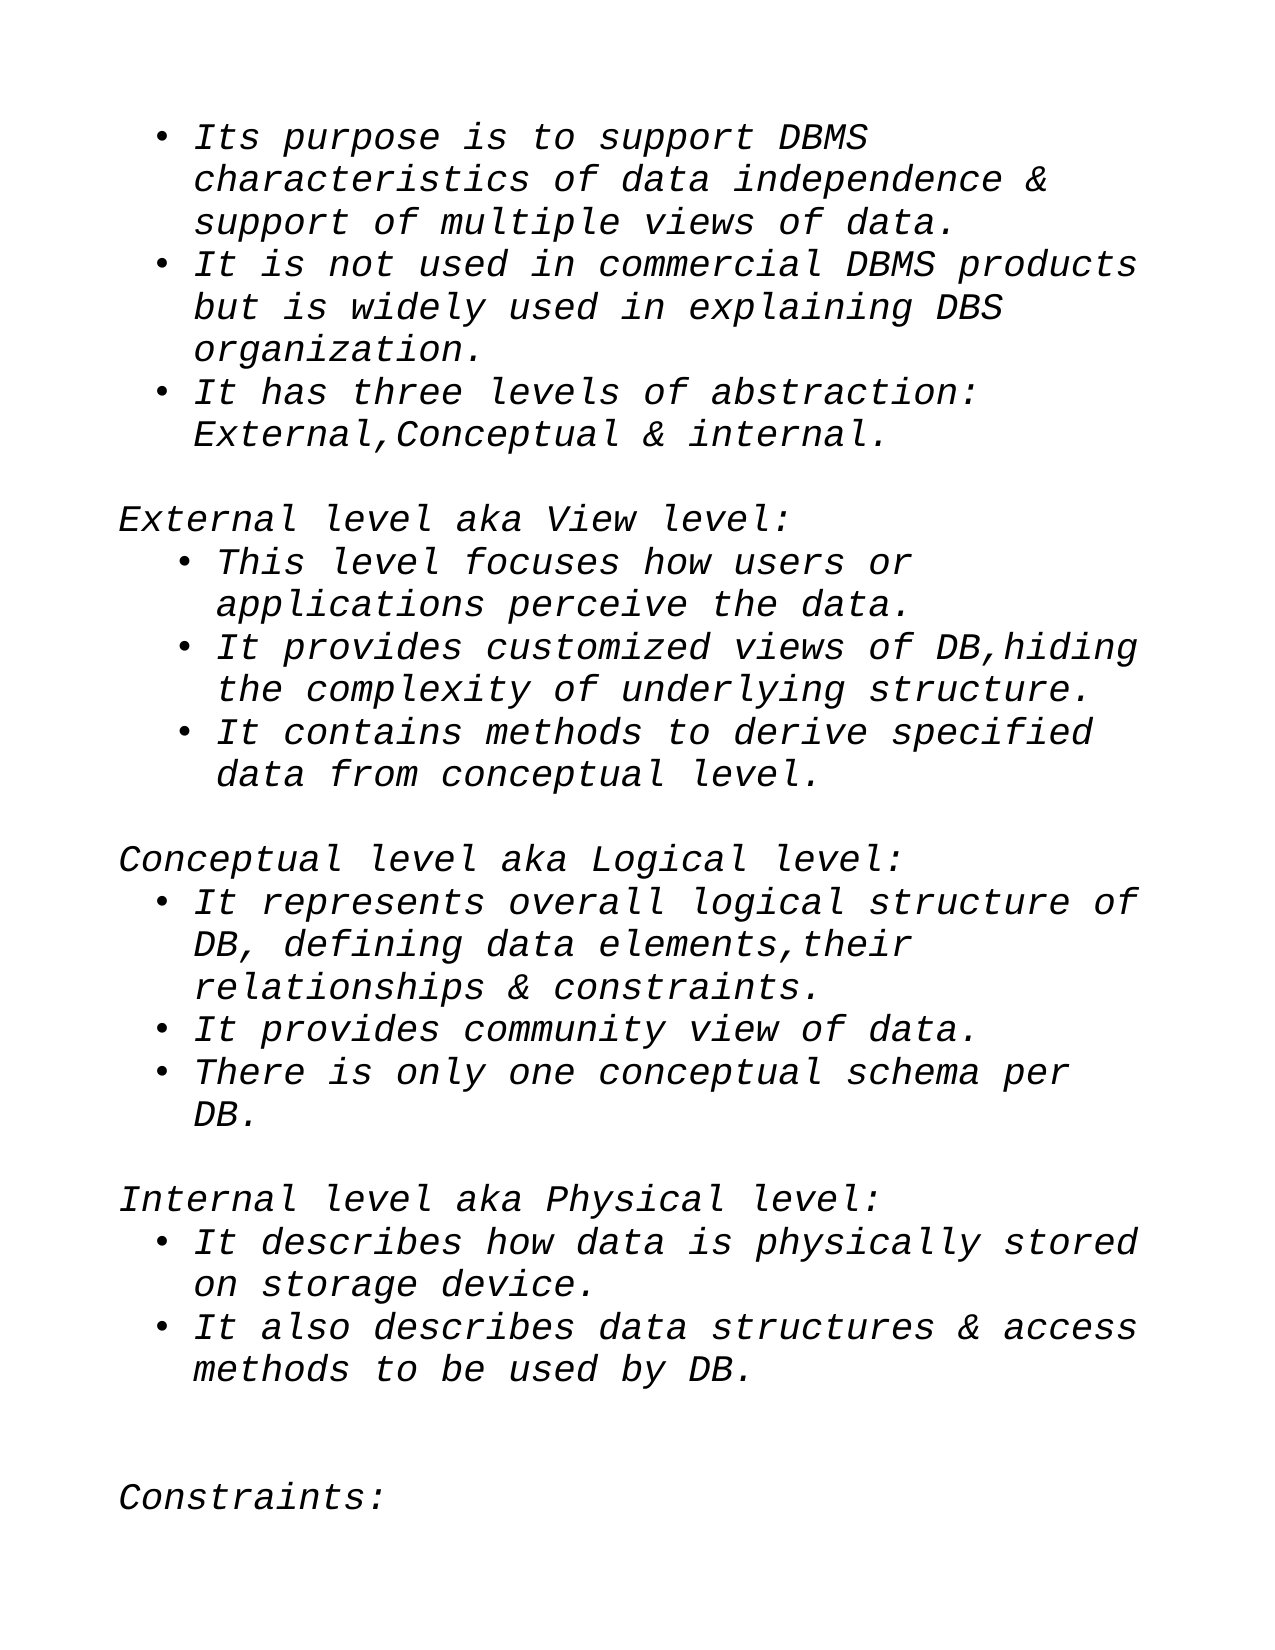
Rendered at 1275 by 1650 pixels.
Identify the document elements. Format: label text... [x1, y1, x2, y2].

text Conceptual level aka Logical level: [118, 841, 1157, 883]
list External,Conceptual & internal. [156, 416, 1157, 458]
list Its purpose is to support DBMS characteristics of data independence & support of multiple views of data. [156, 118, 1157, 246]
list It provides community view of data. [156, 1011, 1157, 1053]
list It has three levels of abstraction: [156, 373, 1157, 416]
text Constraints: [118, 1478, 1157, 1521]
list It provides customized views of DB,hiding the complexity of underlying structure. [178, 628, 1157, 713]
text Internal level aka Physical level: [118, 1181, 1157, 1223]
list There is only one conceptual schema per DB. [156, 1053, 1157, 1138]
text External level aka View level: [118, 501, 1157, 543]
list It describes how data is physically stored on storage device. [156, 1223, 1157, 1308]
list This level focuses how users or applications perceive the data. [178, 543, 1157, 628]
list It is not used in commercial DBMS products but is widely used in explaining DBS organization. [156, 246, 1157, 373]
list It contains methods to derive specified data from conceptual level. [178, 713, 1157, 798]
list It also describes data structures & access methods to be used by DB. [156, 1308, 1157, 1393]
list It represents overall logical structure of DB, defining data elements,their relationships & constraints. [156, 883, 1157, 1011]
